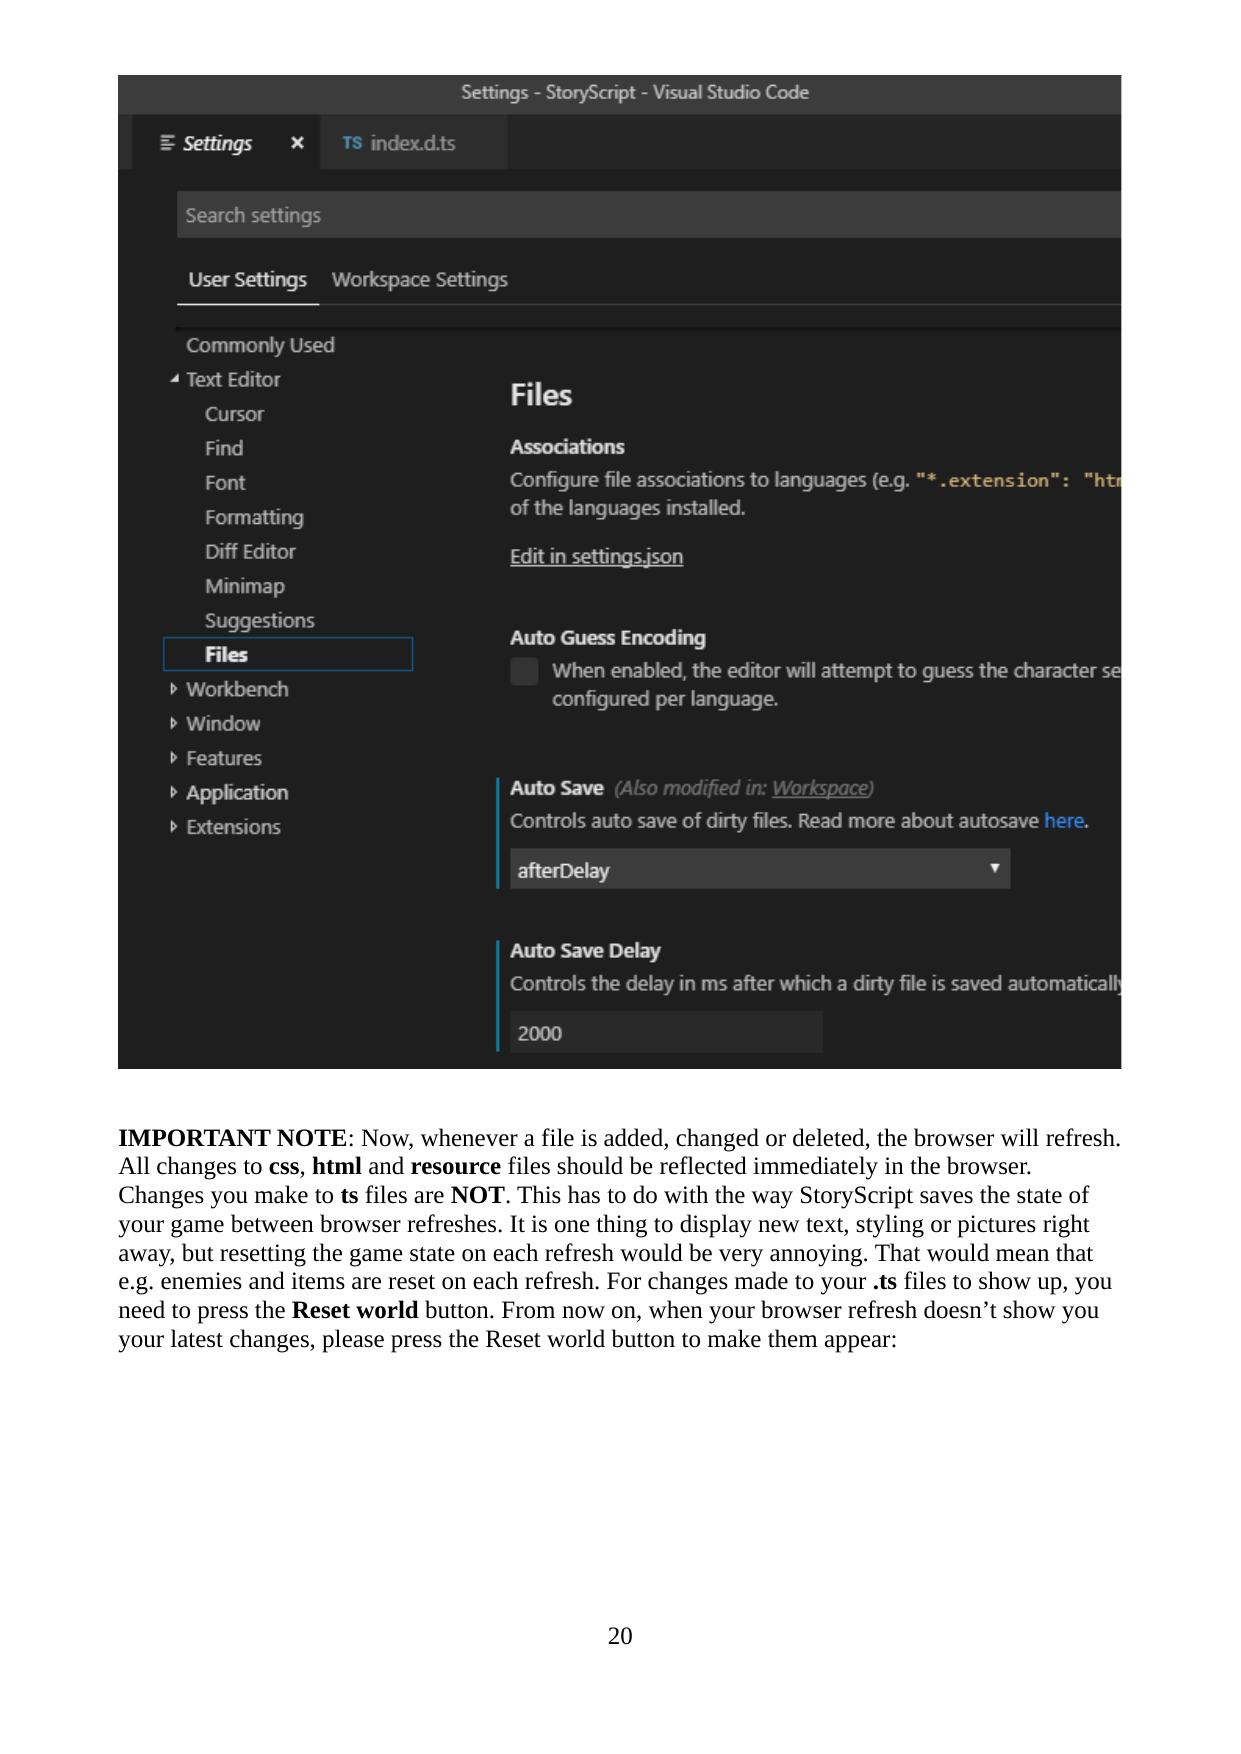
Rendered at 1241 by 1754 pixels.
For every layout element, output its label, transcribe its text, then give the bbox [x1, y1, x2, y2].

text IMPORTANT NOTE: Now, whenever a file is added, changed or deleted, the browser will refresh. All changes to css, html and resource files should be reflected immediately in the browser. Changes you make to ts files are NOT. This has to do with the way StoryScript saves the state of your game between browser refreshes. It is one thing to display new text, styling or pictures right away, but resetting the game state on each refresh would be very annoying. That would mean that e.g. enemies and items are reset on each refresh. For changes made to your .ts files to show up, you need to press the Reset world button. From now on, when your browser refresh doesn’t show you your latest changes, please press the Reset world button to make them appear: [118, 1123, 1122, 1353]
